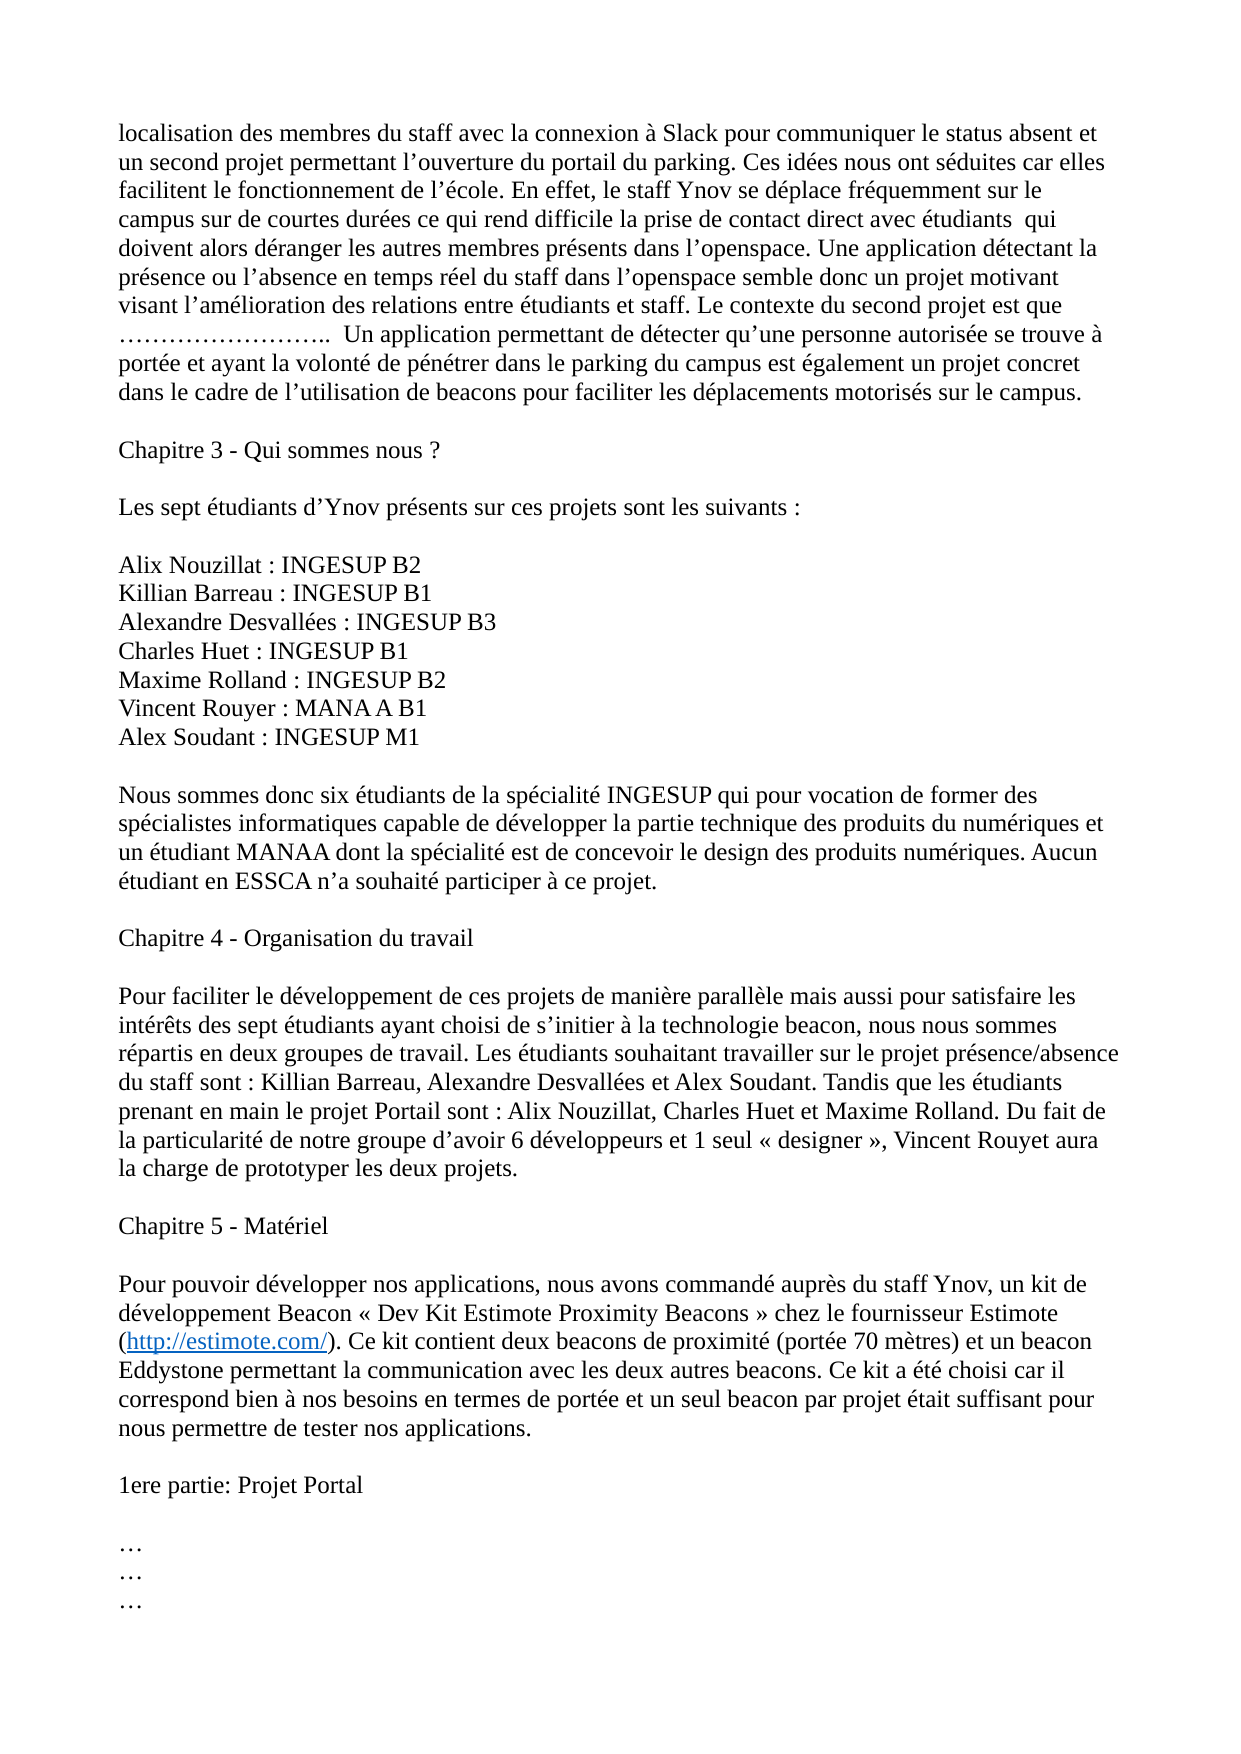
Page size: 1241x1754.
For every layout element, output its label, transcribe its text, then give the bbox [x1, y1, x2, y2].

text Les sept étudiants d’Ynov présents sur ces projets sont les suivants : [118, 492, 1122, 521]
text … [118, 1528, 1122, 1556]
text 1ere partie: Projet Portal [118, 1470, 1122, 1499]
text … [118, 1585, 1122, 1614]
text … [118, 1556, 1122, 1585]
text Alix Nouzillat : INGESUP B2 [118, 550, 1122, 578]
text Chapitre 5 - Matériel [118, 1211, 1122, 1240]
text Pour pouvoir développer nos applications, nous avons commandé auprès du staff Ynov, un kit de développement Beacon « Dev Kit Estimote Proximity Beacons » chez le fournisseur Estimote (http://estimote.com/). Ce kit contient deux beacons de proximité (portée 70 mètres) et un beacon Eddystone permettant la communication avec les deux autres beacons. Ce kit a été choisi car il correspond bien à nos besoins en termes de portée et un seul beacon par projet était suffisant pour nous permettre de tester nos applications. [118, 1269, 1122, 1441]
text Nous sommes donc six étudiants de la spécialité INGESUP qui pour vocation de former des spécialistes informatiques capable de développer la partie technique des produits du numériques et un étudiant MANAA dont la spécialité est de concevoir le design des produits numériques. Aucun étudiant en ESSCA n’a souhaité participer à ce projet. [118, 780, 1122, 895]
text Alexandre Desvallées : INGESUP B3 [118, 607, 1122, 636]
text Killian Barreau : INGESUP B1 [118, 578, 1122, 607]
text Maxime Rolland : INGESUP B2 [118, 665, 1122, 693]
text Vincent Rouyer : MANA A B1 [118, 693, 1122, 722]
text Pour faciliter le développement de ces projets de manière parallèle mais aussi pour satisfaire les intérêts des sept étudiants ayant choisi de s’initier à la technologie beacon, nous nous sommes répartis en deux groupes de travail. Les étudiants souhaitant travailler sur le projet présence/absence du staff sont : Killian Barreau, Alexandre Desvallées et Alex Soudant. Tandis que les étudiants prenant en main le projet Portail sont : Alix Nouzillat, Charles Huet et Maxime Rolland. Du fait de la particularité de notre groupe d’avoir 6 développeurs et 1 seul « designer », Vincent Rouyet aura la charge de prototyper les deux projets. [118, 981, 1122, 1182]
text Chapitre 4 - Organisation du travail [118, 923, 1122, 952]
text Chapitre 3 - Qui sommes nous ? [118, 435, 1122, 463]
text Alex Soudant : INGESUP M1 [118, 722, 1122, 751]
text Charles Huet : INGESUP B1 [118, 636, 1122, 665]
text localisation des membres du staff avec la connexion à Slack pour communiquer le status absent et un second projet permettant l’ouverture du portail du parking. Ces idées nous ont séduites car elles facilitent le fonctionnement de l’école. En effet, le staff Ynov se déplace fréquemment sur le campus sur de courtes durées ce qui rend difficile la prise de contact direct avec étudiants qui doivent alors déranger les autres membres présents dans l’openspace. Une application détectant la présence ou l’absence en temps réel du staff dans l’openspace semble donc un projet motivant visant l’amélioration des relations entre étudiants et staff. Le contexte du second projet est que …………………….. Un application permettant de détecter qu’une personne autorisée se trouve à portée et ayant la volonté de pénétrer dans le parking du campus est également un projet concret dans le cadre de l’utilisation de beacons pour faciliter les déplacements motorisés sur le campus. [118, 118, 1122, 406]
